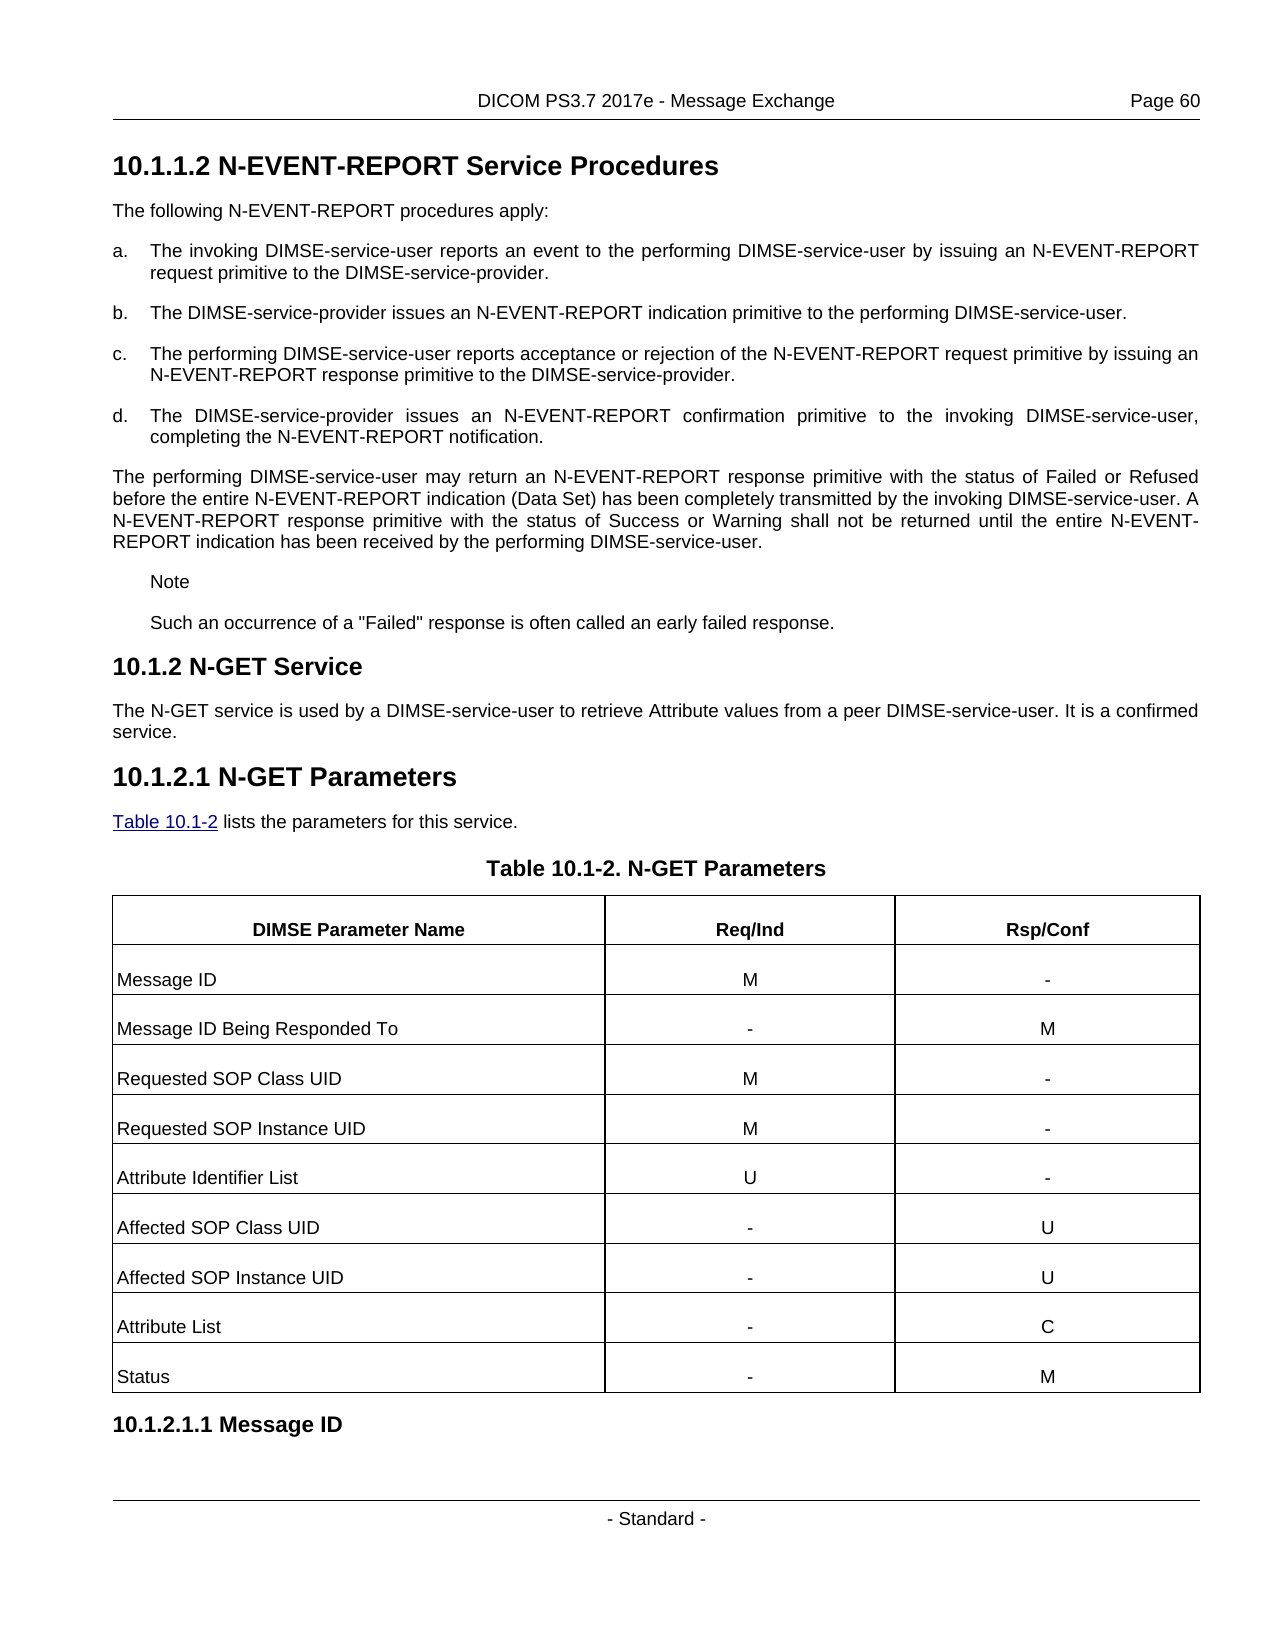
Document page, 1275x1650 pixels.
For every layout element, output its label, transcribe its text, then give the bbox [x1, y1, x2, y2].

table_header Rsp/Conf [896, 896, 1199, 944]
list The DIMSE-service-provider issues an N-EVENT-REPORT indication primitive to the performing DIMSE-service-user. [112, 302, 1200, 324]
table_cell - [896, 945, 1199, 994]
table_header DIMSE Parameter Name [113, 896, 604, 944]
text Note [150, 571, 1162, 593]
table_cell M [896, 1343, 1199, 1392]
table_cell Status [113, 1343, 604, 1392]
text The following N-EVENT-REPORT procedures apply: [112, 200, 1200, 222]
text 10.1.2.1 N-GET Parameters [112, 761, 1200, 792]
list The DIMSE-service-provider issues an N-EVENT-REPORT confirmation primitive to the invoking DIMSE-service-user, completing the N-EVENT-REPORT notification. [112, 404, 1200, 447]
table_cell M [896, 995, 1199, 1044]
table_cell - [896, 1045, 1199, 1093]
table_cell M [606, 1095, 894, 1143]
table_cell U [606, 1144, 894, 1193]
text 10.1.2.1.1 Message ID [112, 1411, 1200, 1437]
table_cell Affected SOP Instance UID [113, 1244, 604, 1292]
list The invoking DIMSE-service-user reports an event to the performing DIMSE-service-user by issuing an N-EVENT-REPORT request primitive to the DIMSE-service-provider. [112, 240, 1200, 283]
table_cell - [606, 1343, 894, 1392]
table_cell - [896, 1095, 1199, 1143]
table_cell Attribute List [113, 1293, 604, 1342]
text 10.1.1.2 N-EVENT-REPORT Service Procedures [112, 150, 1200, 181]
list The performing DIMSE-service-user reports acceptance or rejection of the N-EVENT-REPORT request primitive by issuing an N-EVENT-REPORT response primitive to the DIMSE-service-provider. [112, 342, 1200, 386]
table_cell - [606, 1194, 894, 1242]
text 10.1.2 N-GET Service [112, 652, 1200, 681]
table_header Req/Ind [606, 896, 894, 944]
table_cell C [896, 1293, 1199, 1342]
text Table 10.1-2 lists the parameters for this service. [112, 811, 1200, 833]
table_cell - [606, 995, 894, 1044]
table_cell Requested SOP Class UID [113, 1045, 604, 1093]
table_cell U [896, 1244, 1199, 1292]
table_cell - [606, 1244, 894, 1292]
table_cell M [606, 945, 894, 994]
table_cell Message ID Being Responded To [113, 995, 604, 1044]
table_cell Attribute Identifier List [113, 1144, 604, 1193]
table_cell Requested SOP Instance UID [113, 1095, 604, 1143]
table_cell M [606, 1045, 894, 1093]
text The N-GET service is used by a DIMSE-service-user to retrieve Attribute values from a peer DIMSE-service-user. It is a confirmed service. [112, 699, 1200, 742]
table_cell - [896, 1144, 1199, 1193]
text Such an occurrence of a "Failed" response is often called an early failed response. [150, 612, 1162, 633]
text Table 10.1-2. N-GET Parameters [112, 855, 1200, 881]
table_cell Affected SOP Class UID [113, 1194, 604, 1242]
table_cell Message ID [113, 945, 604, 994]
text The performing DIMSE-service-user may return an N-EVENT-REPORT response primitive with the status of Failed or Refused before the entire N-EVENT-REPORT indication (Data Set) has been completely transmitted by the invoking DIMSE-service-user. A N-EVENT-REPORT response primitive with the status of Success or Warning shall not be returned until the entire N-EVENT-REPORT indication has been received by the performing DIMSE-service-user. [112, 466, 1200, 552]
table_cell U [896, 1194, 1199, 1242]
table_cell - [606, 1293, 894, 1342]
